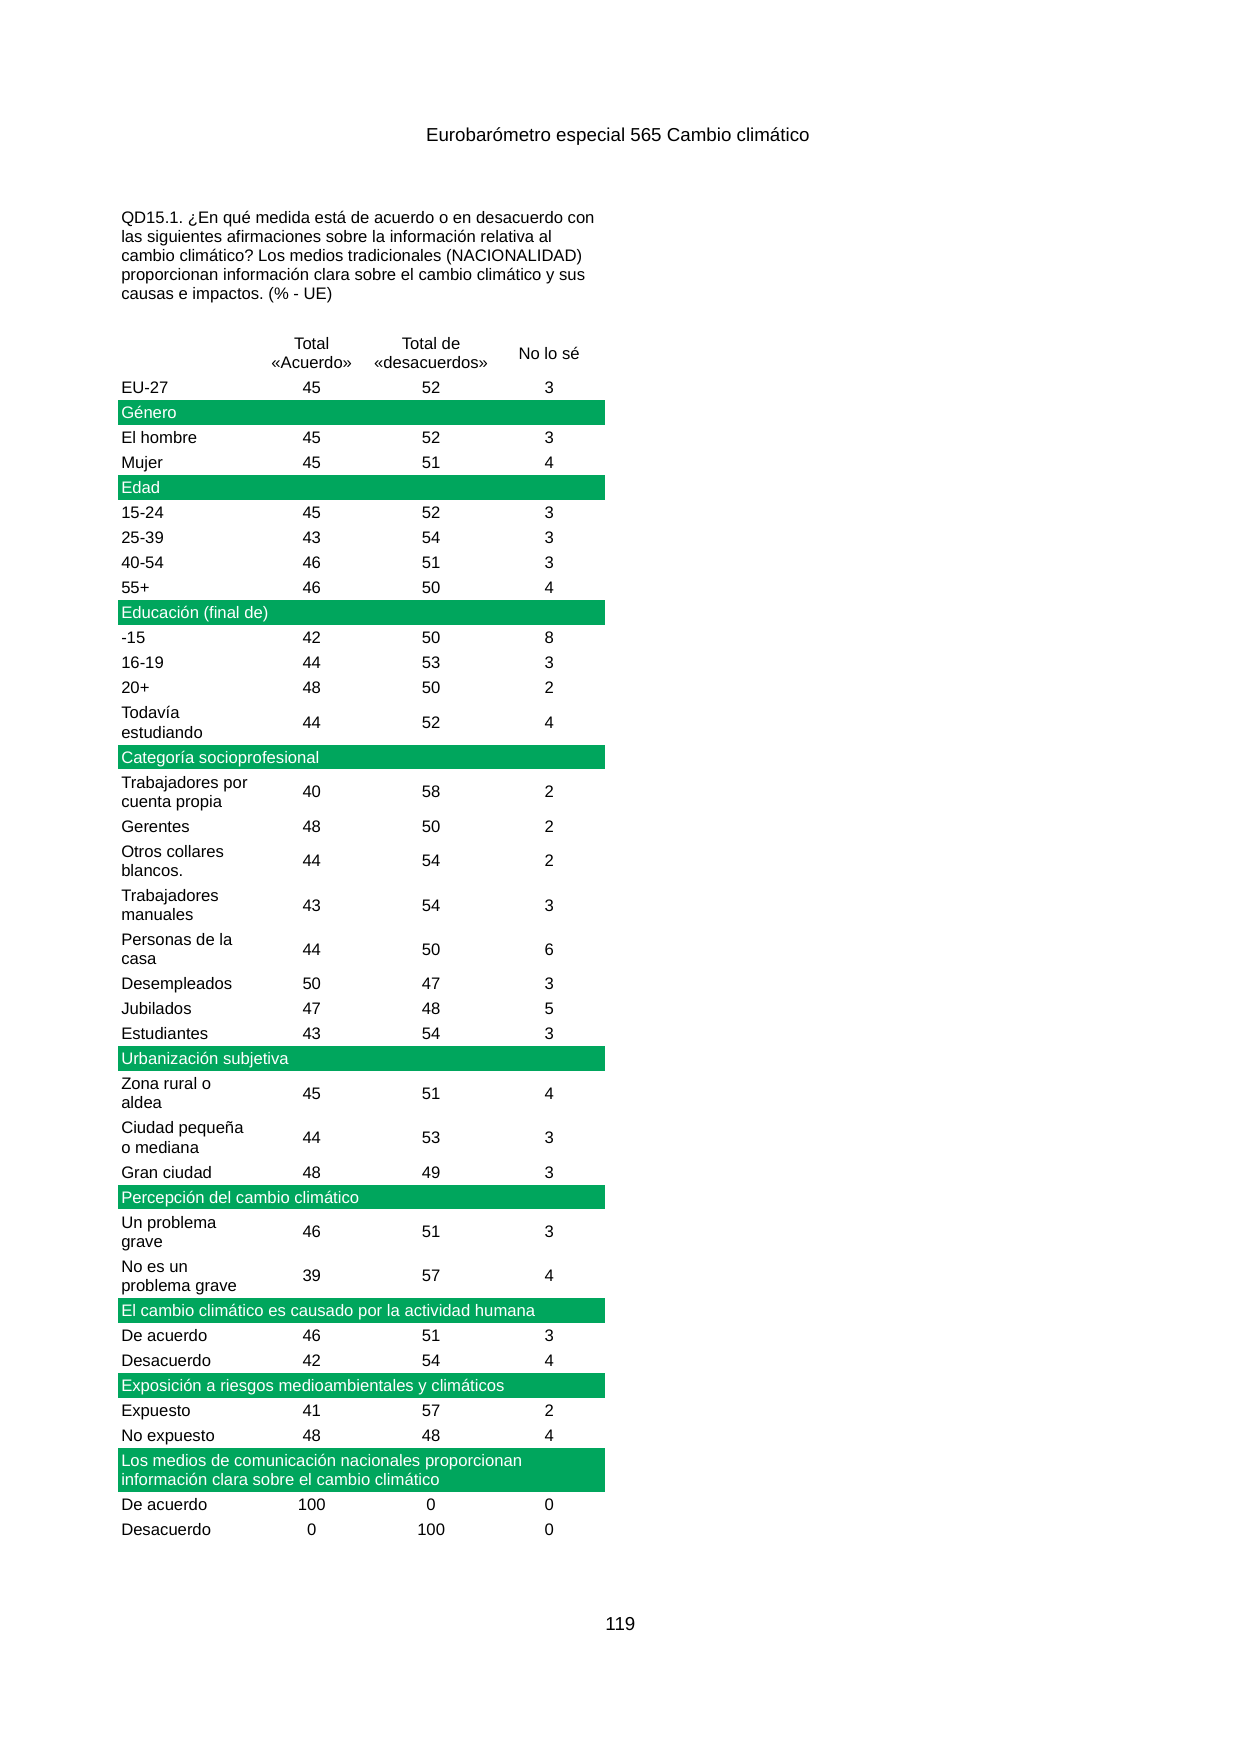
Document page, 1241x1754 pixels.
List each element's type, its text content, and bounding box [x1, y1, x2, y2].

table_cell Género [118, 400, 605, 425]
table_cell De acuerdo [118, 1492, 254, 1517]
table_cell 49 [369, 1160, 492, 1184]
table_cell Jubilados [118, 996, 254, 1021]
table_cell 4 [493, 1254, 605, 1298]
table_cell Percepción del cambio climático [118, 1185, 605, 1209]
table_cell No es un problema grave [118, 1254, 254, 1298]
table_cell 43 [254, 883, 369, 927]
table_cell 3 [493, 525, 605, 550]
table_cell 47 [369, 971, 492, 996]
table_cell 5 [493, 996, 605, 1021]
table_header QD15.1. ¿En qué medida está de acuerdo o en desacuerdo con las siguientes afirmaciones sobre la información relativa al cambio climático? Los medios tradicionales (NACIONALIDAD) proporcionan información clara sobre el cambio climático y sus causas e impactos. (% - UE) [118, 205, 605, 306]
table_cell 44 [254, 700, 369, 744]
table_cell 3 [493, 1160, 605, 1184]
table_cell 44 [254, 1115, 369, 1159]
table_cell De acuerdo [118, 1323, 254, 1348]
table_cell 50 [369, 575, 492, 600]
table_cell Edad [118, 475, 605, 500]
table_cell Total «Acuerdo» [254, 331, 369, 375]
table_cell 25-39 [118, 525, 254, 550]
table_cell Exposición a riesgos medioambientales y climáticos [118, 1373, 605, 1398]
table_cell 55+ [118, 575, 254, 600]
table_cell 100 [254, 1492, 369, 1517]
table_cell 53 [369, 1115, 492, 1159]
table_cell 54 [369, 883, 492, 927]
table_cell 57 [369, 1254, 492, 1298]
table_cell 52 [369, 500, 492, 525]
table_cell [118, 331, 254, 375]
table_cell Gran ciudad [118, 1160, 254, 1184]
table_cell [254, 306, 369, 331]
table_cell 48 [254, 814, 369, 839]
table_cell 45 [254, 450, 369, 475]
table_cell Ciudad pequeña o mediana [118, 1115, 254, 1159]
table_cell Total de «desacuerdos» [369, 331, 492, 375]
table_cell Todavía estudiando [118, 700, 254, 744]
table_cell El cambio climático es causado por la actividad humana [118, 1298, 605, 1323]
table_cell Trabajadores manuales [118, 883, 254, 927]
table_cell [493, 306, 605, 331]
table_cell Personas de la casa [118, 927, 254, 971]
table_cell 3 [493, 1323, 605, 1348]
table_cell 2 [493, 814, 605, 839]
table_cell Urbanización subjetiva [118, 1046, 605, 1071]
table_cell 51 [369, 450, 492, 475]
table_cell 53 [369, 650, 492, 675]
table_cell 48 [369, 1423, 492, 1448]
table_cell 58 [369, 770, 492, 814]
table_cell 54 [369, 1021, 492, 1046]
table_cell Educación (final de) [118, 600, 605, 625]
table_cell 51 [369, 1210, 492, 1254]
table_cell 45 [254, 500, 369, 525]
table_cell Desacuerdo [118, 1348, 254, 1373]
table_cell 3 [493, 883, 605, 927]
table_cell 46 [254, 550, 369, 575]
table_cell 0 [493, 1492, 605, 1517]
table_cell 39 [254, 1254, 369, 1298]
table_cell Categoría socioprofesional [118, 745, 605, 769]
table_cell 20+ [118, 675, 254, 700]
table_cell 43 [254, 1021, 369, 1046]
table_cell El hombre [118, 425, 254, 450]
table_cell 2 [493, 839, 605, 883]
table_cell 44 [254, 650, 369, 675]
table_cell 50 [369, 814, 492, 839]
table_cell 4 [493, 700, 605, 744]
table_cell 50 [369, 675, 492, 700]
table_cell 6 [493, 927, 605, 971]
table_cell Otros collares blancos. [118, 839, 254, 883]
table_cell 54 [369, 839, 492, 883]
table_cell Mujer [118, 450, 254, 475]
table_cell 46 [254, 1210, 369, 1254]
table_cell 44 [254, 927, 369, 971]
table_cell Desempleados [118, 971, 254, 996]
table_cell 4 [493, 450, 605, 475]
table_cell 46 [254, 1323, 369, 1348]
table_cell 3 [493, 971, 605, 996]
table_cell 100 [369, 1517, 492, 1542]
table_cell No lo sé [493, 331, 605, 375]
table_cell 4 [493, 575, 605, 600]
table_cell 48 [254, 1423, 369, 1448]
table_cell Trabajadores por cuenta propia [118, 770, 254, 814]
table_cell 4 [493, 1423, 605, 1448]
table_cell [118, 306, 254, 331]
table_cell -15 [118, 625, 254, 650]
table_cell 48 [254, 675, 369, 700]
table_cell Un problema grave [118, 1210, 254, 1254]
table_cell 51 [369, 1323, 492, 1348]
table_cell 45 [254, 375, 369, 400]
table_cell 2 [493, 770, 605, 814]
table_cell 50 [369, 927, 492, 971]
table_cell 0 [369, 1492, 492, 1517]
table_cell 45 [254, 1071, 369, 1115]
table_cell 2 [493, 1398, 605, 1423]
table_cell 44 [254, 839, 369, 883]
table_cell 3 [493, 650, 605, 675]
table_cell 51 [369, 550, 492, 575]
table_cell 8 [493, 625, 605, 650]
table_cell 0 [254, 1517, 369, 1542]
table_cell Expuesto [118, 1398, 254, 1423]
table_cell 45 [254, 425, 369, 450]
table_cell Los medios de comunicación nacionales proporcionan información clara sobre el cambio climático [118, 1448, 605, 1492]
table_cell No expuesto [118, 1423, 254, 1448]
table_cell 50 [369, 625, 492, 650]
table_cell 52 [369, 375, 492, 400]
table_cell 52 [369, 700, 492, 744]
table_cell 3 [493, 500, 605, 525]
table_cell 42 [254, 625, 369, 650]
table_cell 43 [254, 525, 369, 550]
table_cell 2 [493, 675, 605, 700]
table_cell Estudiantes [118, 1021, 254, 1046]
table_cell 3 [493, 1115, 605, 1159]
table_cell 15-24 [118, 500, 254, 525]
table_cell 40-54 [118, 550, 254, 575]
table_cell 46 [254, 575, 369, 600]
table_cell 41 [254, 1398, 369, 1423]
table_cell 16-19 [118, 650, 254, 675]
table_cell 57 [369, 1398, 492, 1423]
table_cell 0 [493, 1517, 605, 1542]
table_cell 3 [493, 1210, 605, 1254]
table_cell EU-27 [118, 375, 254, 400]
table_cell 54 [369, 1348, 492, 1373]
table_cell Desacuerdo [118, 1517, 254, 1542]
table_cell 4 [493, 1071, 605, 1115]
table_cell 48 [254, 1160, 369, 1184]
table_cell 48 [369, 996, 492, 1021]
table_cell 54 [369, 525, 492, 550]
table_cell Zona rural o aldea [118, 1071, 254, 1115]
table_cell 42 [254, 1348, 369, 1373]
table_cell 3 [493, 375, 605, 400]
table_cell 52 [369, 425, 492, 450]
table_cell 3 [493, 425, 605, 450]
table_cell 40 [254, 770, 369, 814]
table_cell 50 [254, 971, 369, 996]
table_cell 51 [369, 1071, 492, 1115]
table_cell 3 [493, 1021, 605, 1046]
table_cell 47 [254, 996, 369, 1021]
table_cell Gerentes [118, 814, 254, 839]
table_cell [369, 306, 492, 331]
table_cell 3 [493, 550, 605, 575]
table_cell 4 [493, 1348, 605, 1373]
